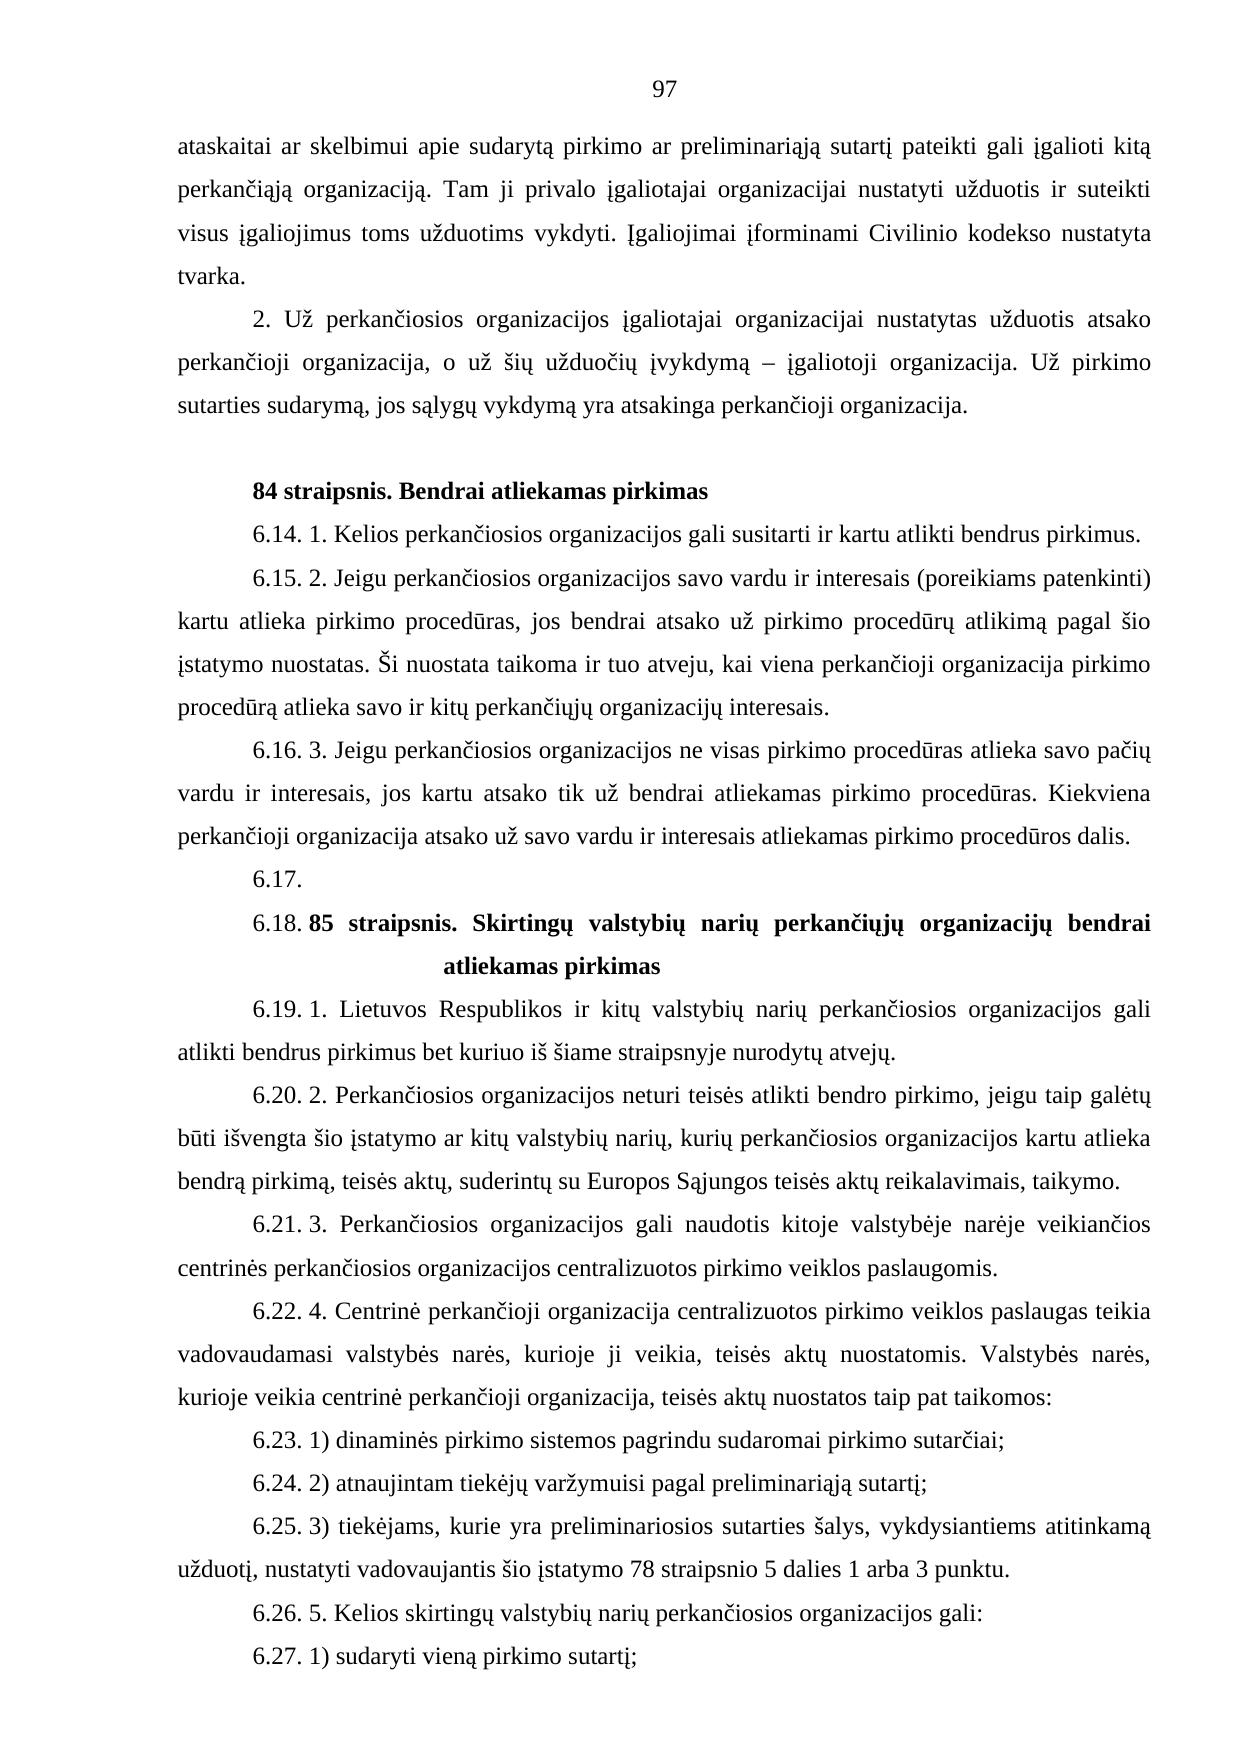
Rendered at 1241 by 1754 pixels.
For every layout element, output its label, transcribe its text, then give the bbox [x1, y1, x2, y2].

text 84 straipsnis. Bendrai atliekamas pirkimas [177, 476, 1152, 505]
subtitle 85 straipsnis. Skirtingų valstybių narių perkančiųjų organizacijų bendrai atliekamas pirkimas [252, 908, 1152, 979]
text 2. Už perkančiosios organizacijos įgaliotajai organizacijai nustatytas užduotis atsako perkančioji organizacija, o už šių užduočių įvykdymą – įgaliotoji organizacija. Už pirkimo sutarties sudarymą, jos sąlygų vykdymą yra atsakinga perkančioji organizacija. [177, 304, 1152, 419]
subtitle 3) tiekėjams, kurie yra preliminariosios sutarties šalys, vykdysiantiems atitinkamą užduotį, nustatyti vadovaujantis šio įstatymo 78 straipsnio 5 dalies 1 arba 3 punktu. [177, 1511, 1152, 1583]
subtitle ataskaitai ar skelbimui apie sudarytą pirkimo ar preliminariąją sutartį pateikti gali įgalioti kitą perkančiąją organizaciją. Tam ji privalo įgaliotajai organizacijai nustatyti užduotis ir suteikti visus įgaliojimus toms užduotims vykdyti. Įgaliojimai įforminami Civilinio kodekso nustatyta tvarka. [177, 131, 1152, 289]
subtitle 3. Perkančiosios organizacijos gali naudotis kitoje valstybėje narėje veikiančios centrinės perkančiosios organizacijos centralizuotos pirkimo veiklos paslaugomis. [177, 1209, 1152, 1281]
subtitle 2. Jeigu perkančiosios organizacijos savo vardu ir interesais (poreikiams patenkinti) kartu atlieka pirkimo procedūras, jos bendrai atsako už pirkimo procedūrų atlikimą pagal šio įstatymo nuostatas. Ši nuostata taikoma ir tuo atveju, kai viena perkančioji organizacija pirkimo procedūrą atlieka savo ir kitų perkančiųjų organizacijų interesais. [177, 563, 1152, 721]
subtitle 2) atnaujintam tiekėjų varžymuisi pagal preliminariąją sutartį; [177, 1468, 1152, 1497]
subtitle 1. Lietuvos Respublikos ir kitų valstybių narių perkančiosios organizacijos gali atlikti bendrus pirkimus bet kuriuo iš šiame straipsnyje nurodytų atvejų. [177, 994, 1152, 1066]
subtitle 1. Kelios perkančiosios organizacijos gali susitarti ir kartu atlikti bendrus pirkimus. [177, 519, 1152, 548]
subtitle 4. Centrinė perkančioji organizacija centralizuotos pirkimo veiklos paslaugas teikia vadovaudamasi valstybės narės, kurioje ji veikia, teisės aktų nuostatomis. Valstybės narės, kurioje veikia centrinė perkančioji organizacija, teisės aktų nuostatos taip pat taikomos: [177, 1296, 1152, 1411]
subtitle 1) sudaryti vieną pirkimo sutartį; [177, 1641, 1152, 1669]
subtitle 5. Kelios skirtingų valstybių narių perkančiosios organizacijos gali: [177, 1598, 1152, 1626]
subtitle 3. Jeigu perkančiosios organizacijos ne visas pirkimo procedūras atlieka savo pačių vardu ir interesais, jos kartu atsako tik už bendrai atliekamas pirkimo procedūras. Kiekviena perkančioji organizacija atsako už savo vardu ir interesais atliekamas pirkimo procedūros dalis. [177, 735, 1152, 850]
subtitle 1) dinaminės pirkimo sistemos pagrindu sudaromai pirkimo sutarčiai; [177, 1425, 1152, 1454]
subtitle 2. Perkančiosios organizacijos neturi teisės atlikti bendro pirkimo, jeigu taip galėtų būti išvengta šio įstatymo ar kitų valstybių narių, kurių perkančiosios organizacijos kartu atlieka bendrą pirkimą, teisės aktų, suderintų su Europos Sąjungos teisės aktų reikalavimais, taikymo. [177, 1080, 1152, 1195]
